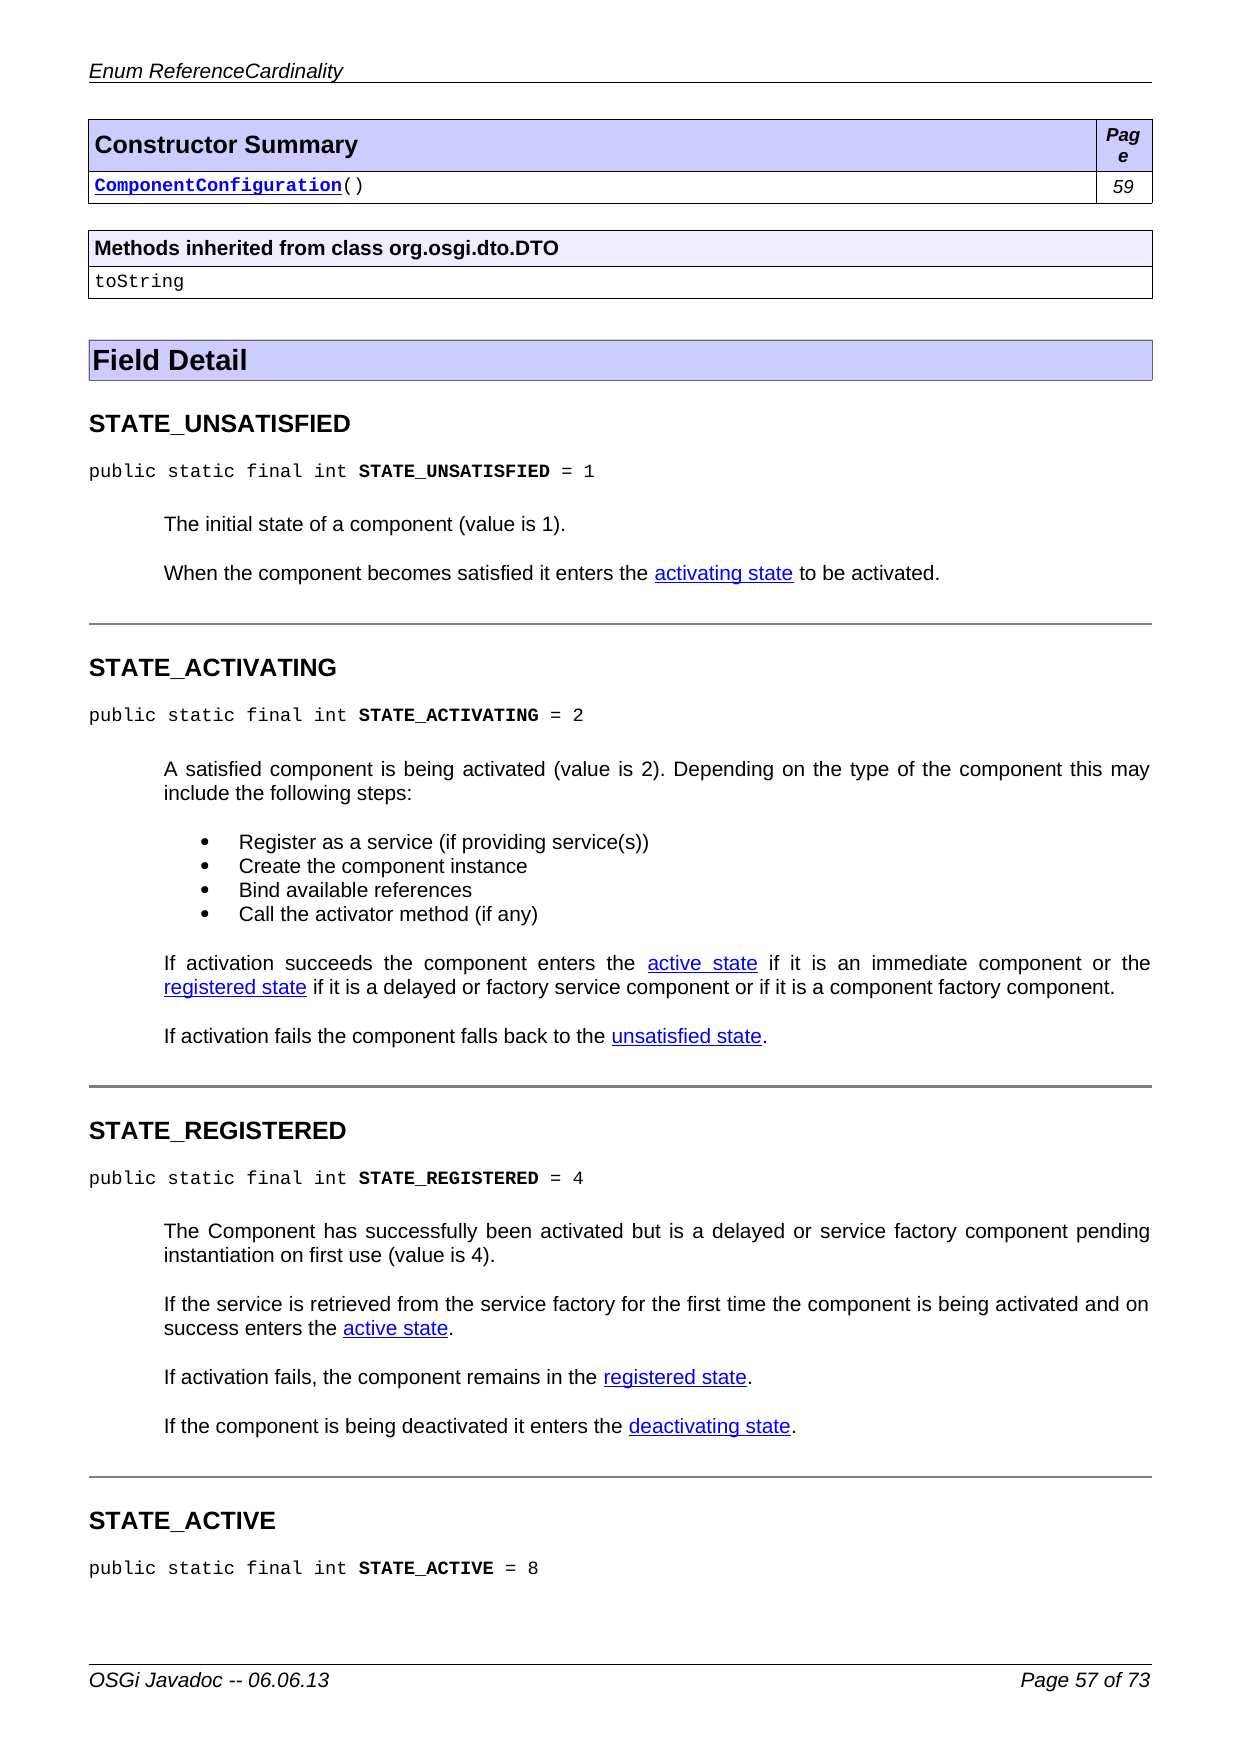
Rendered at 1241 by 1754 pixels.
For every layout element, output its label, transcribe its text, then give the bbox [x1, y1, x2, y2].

list Bind available references [201, 878, 1152, 902]
text If activation succeeds the component enters the active state if it is an immediate component or the registered state if it is a delayed or factory service component or if it is a component factory component. [163, 951, 1152, 999]
text public static final int STATE_ACTIVE = 8 [88, 1559, 1152, 1580]
text When the component becomes satisfied it enters the activating state to be activated. [163, 561, 1152, 585]
text public static final int STATE_ACTIVATING = 2 [88, 706, 1152, 727]
list Call the activator method (if any) [201, 902, 1152, 926]
text If activation fails the component falls back to the unsatisfied state. [163, 1024, 1152, 1048]
text The Component has successfully been activated but is a delayed or service factory component pending instantiation on first use (value is 4). [163, 1219, 1152, 1267]
list Register as a service (if providing service(s)) [201, 829, 1152, 853]
table_header Page [1097, 120, 1152, 171]
table_cell toString [89, 267, 1152, 298]
text The initial state of a component (value is 1). [163, 512, 1152, 536]
text If the component is being deactivated it enters the deactivating state. [163, 1414, 1152, 1438]
table_header Constructor Summary [89, 120, 1096, 171]
subtitle Field Detail [90, 341, 1152, 380]
text A satisfied component is being activated (value is 2). Depending on the type of the component this may include the following steps: [163, 757, 1152, 804]
text If activation fails, the component remains in the registered state. [163, 1365, 1152, 1389]
subtitle STATE_UNSATISFIED [88, 409, 1152, 437]
text If the service is retrieved from the service factory for the first time the component is being activated and on success enters the active state. [163, 1292, 1152, 1340]
subtitle STATE_ACTIVATING [88, 653, 1152, 682]
table_cell [1097, 172, 1152, 202]
subtitle STATE_ACTIVE [88, 1506, 1152, 1535]
text public static final int STATE_UNSATISFIED = 1 [88, 462, 1152, 483]
list Create the component instance [201, 853, 1152, 878]
table_header Methods inherited from class org.osgi.dto.DTO [89, 231, 1152, 266]
text public static final int STATE_REGISTERED = 4 [88, 1169, 1152, 1190]
table_cell ComponentConfiguration() [89, 172, 1096, 202]
subtitle STATE_REGISTERED [88, 1116, 1152, 1144]
